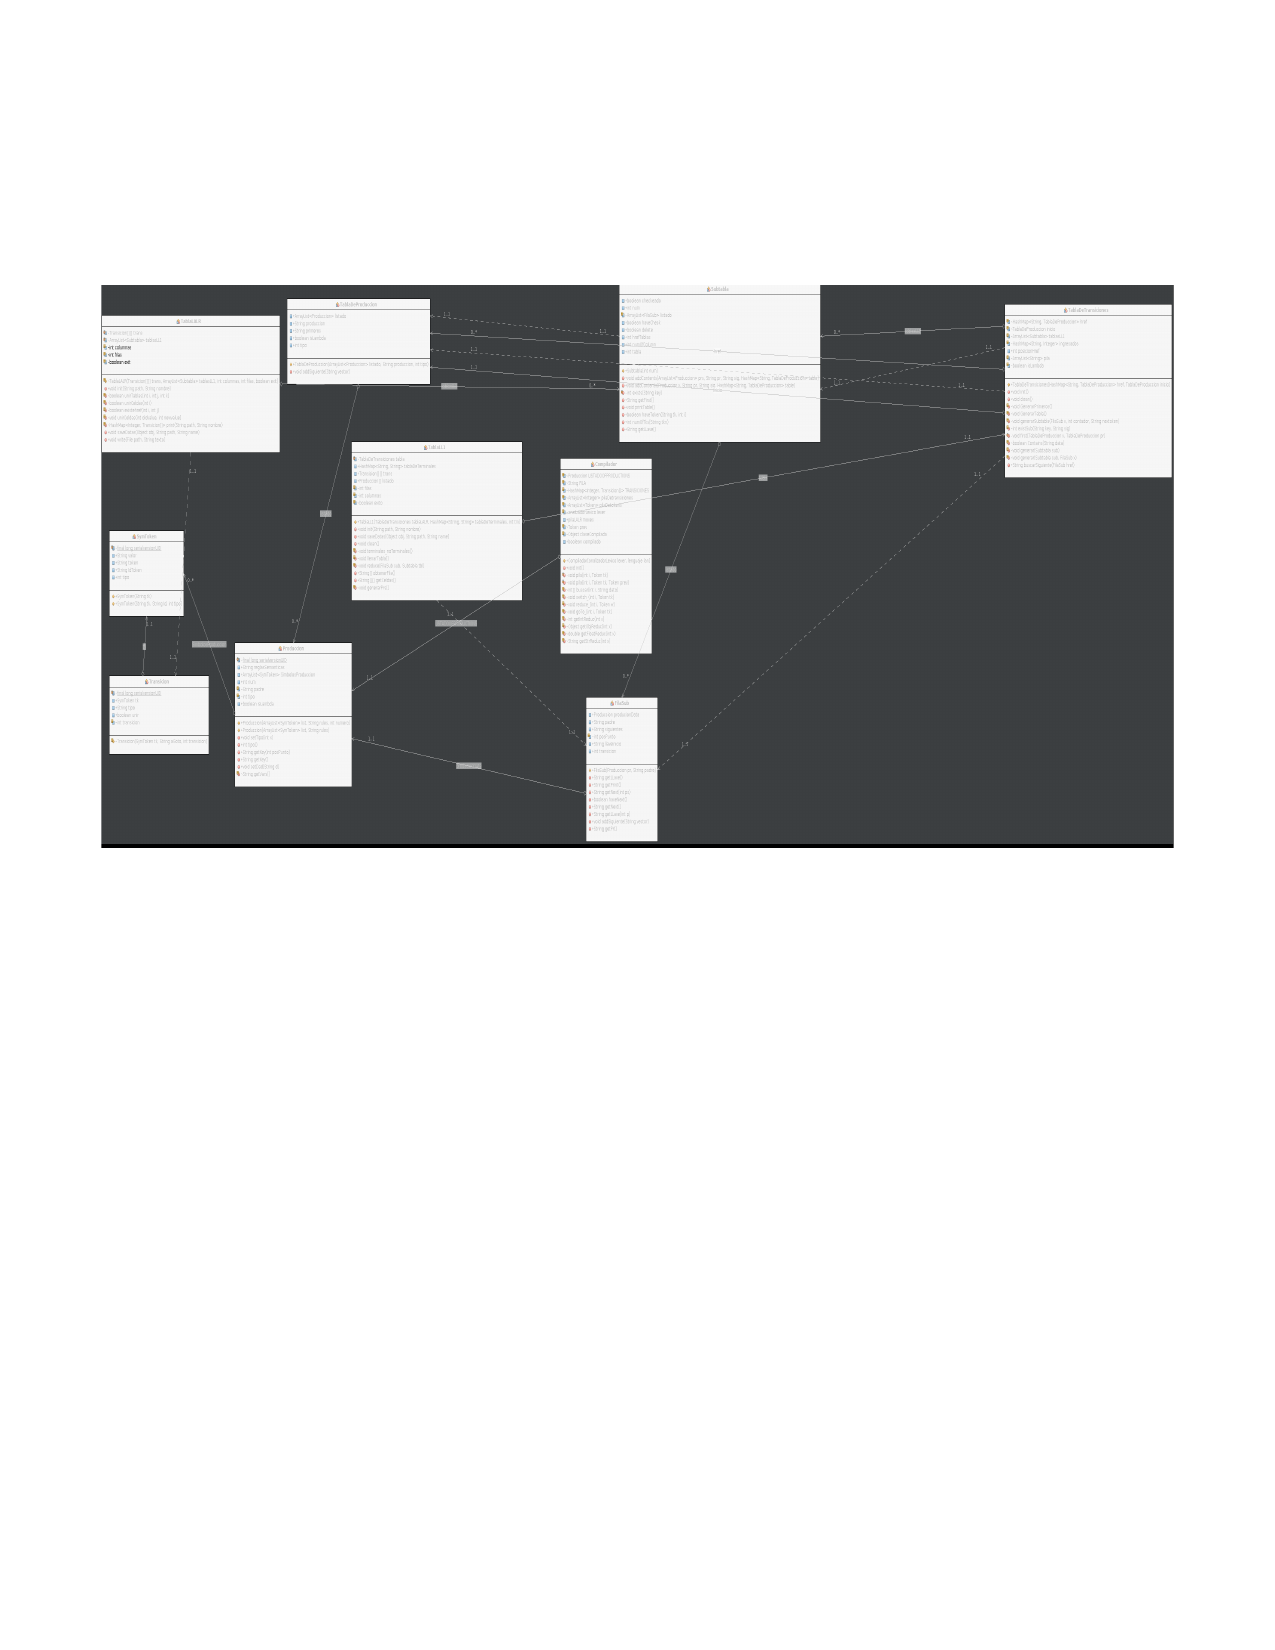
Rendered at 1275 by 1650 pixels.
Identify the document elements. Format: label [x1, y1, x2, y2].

picture [101, 285, 1174, 848]
